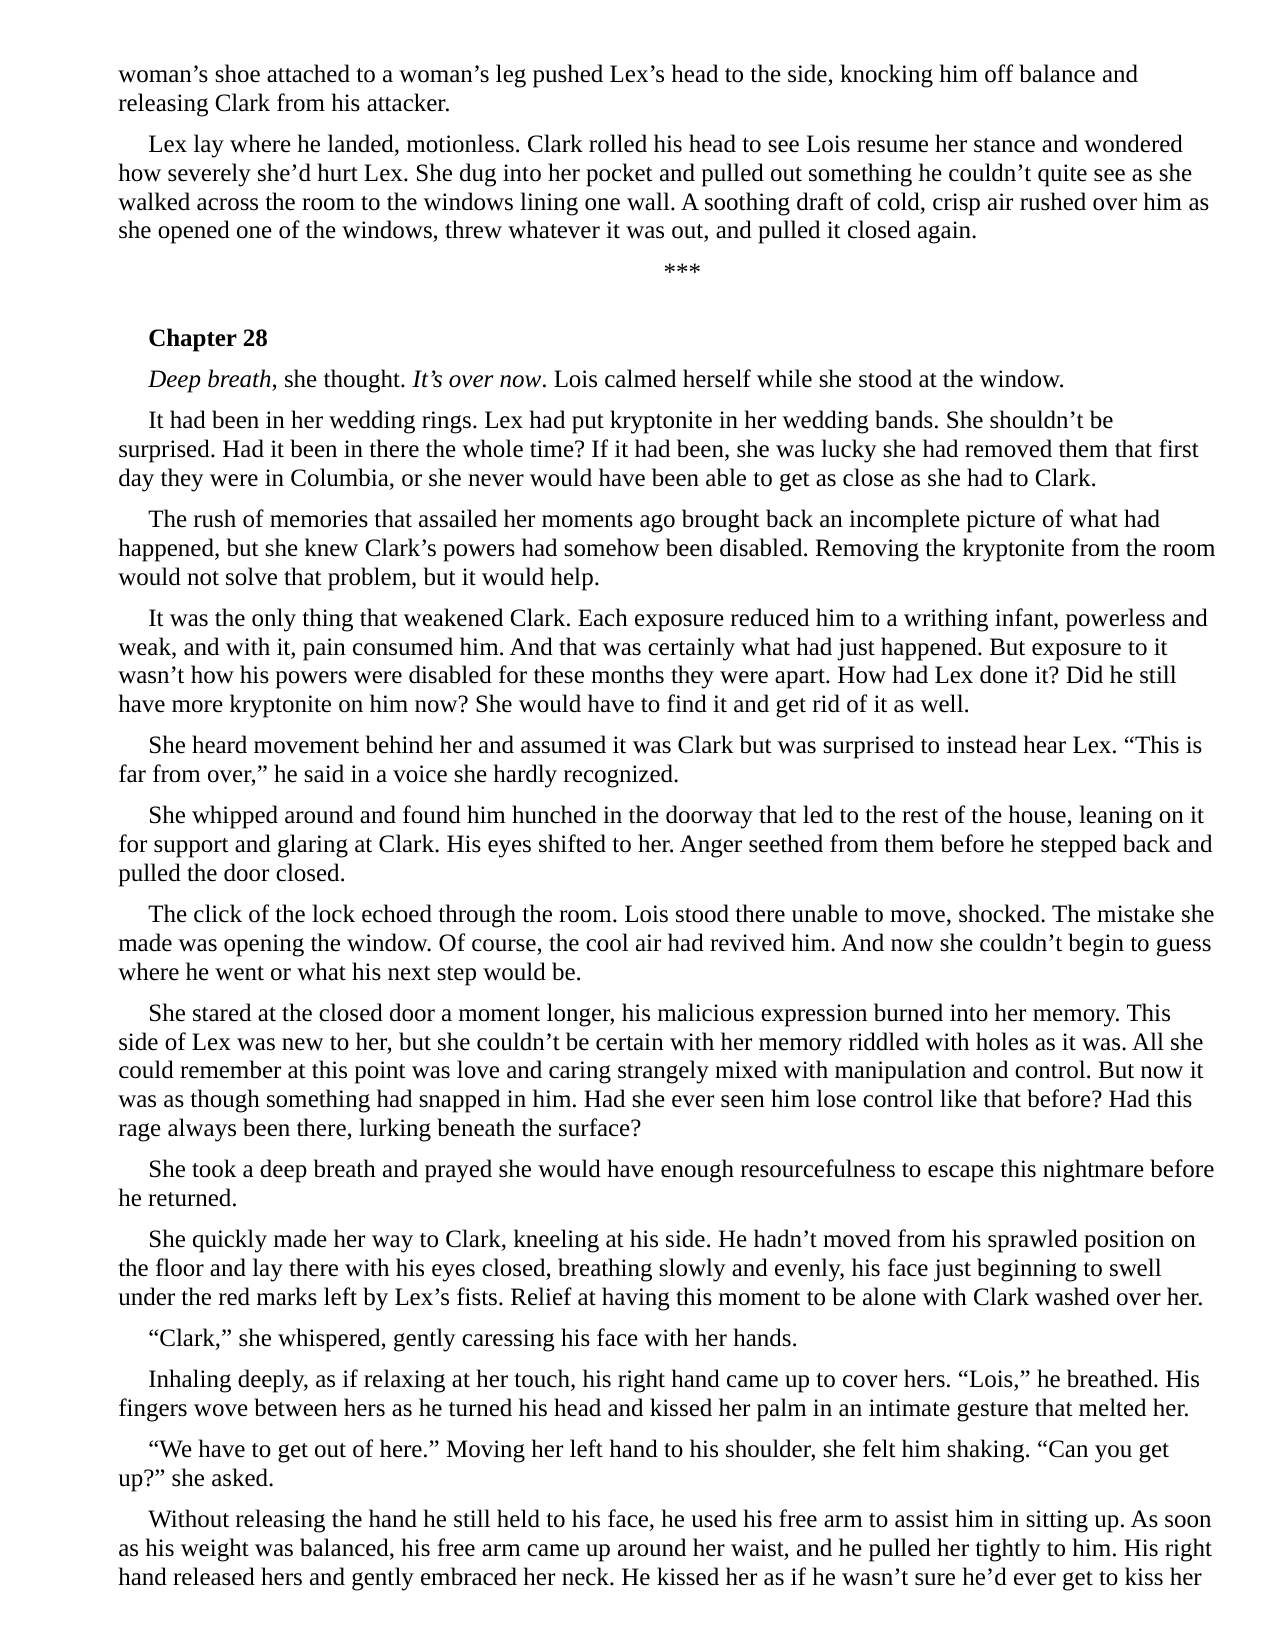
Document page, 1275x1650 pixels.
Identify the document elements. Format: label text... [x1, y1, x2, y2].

text Lex lay where he landed, motionless. Clark rolled his head to see Lois resume her stance and wondered how severely she’d hurt Lex. She dug into her pocket and pulled out something he couldn’t quite see as she walked across the room to the windows lining one wall. A soothing draft of cold, crisp air rushed over him as she opened one of the windows, threw whatever it was out, and pulled it closed again. [118, 129, 1216, 244]
text “We have to get out of here.” Moving her left hand to his shoulder, she felt him shaking. “Can you get up?” she asked. [118, 1434, 1216, 1492]
text She took a deep breath and prayed she would have enough resourcefulness to escape this nightmare before he returned. [118, 1154, 1216, 1212]
text Without releasing the hand he still held to his face, he used his free arm to assist him in sitting up. As soon as his weight was balanced, his free arm came up around her waist, and he pulled her tightly to him. His right hand released hers and gently embraced her neck. He kissed her as if he wasn’t sure he’d ever get to kiss her [118, 1504, 1216, 1590]
text The rush of memories that assailed her moments ago brought back an incomplete picture of what had happened, but she knew Clark’s powers had somehow been disabled. Removing the kryptonite from the room would not solve that problem, but it would help. [118, 504, 1216, 590]
text woman’s shoe attached to a woman’s leg pushed Lex’s head to the side, knocking him off balance and releasing Clark from his attacker. [118, 59, 1216, 117]
text Deep breath, she thought. It’s over now. Lois calmed herself while she stood at the window. [118, 364, 1216, 393]
text “Clark,” she whispered, gently caressing his face with her hands. [118, 1323, 1216, 1352]
text She whipped around and found him hunched in the doorway that led to the rest of the house, leaning on it for support and glaring at Clark. His eyes shifted to her. Anger seethed from them before he stepped back and pulled the door closed. [118, 800, 1216, 887]
text She heard movement behind her and assumed it was Clark but was surprised to instead hear Lex. “This is far from over,” he said in a voice she hardly recognized. [118, 730, 1216, 788]
text *** [118, 257, 1216, 285]
text It had been in her wedding rings. Lex had put kryptonite in her wedding bands. She shouldn’t be surprised. Had it been in there the whole time? If it had been, she was lucky she had removed them that first day they were in Columbia, or she never would have been able to get as close as she had to Clark. [118, 405, 1216, 492]
text The click of the lock echoed through the room. Lois stood there unable to move, shocked. The mistake she made was opening the window. Of course, the cool air had revived him. And now she couldn’t begin to guess where he went or what his next step would be. [118, 899, 1216, 985]
subtitle Chapter 28 [118, 323, 1216, 352]
text She stared at the closed door a moment longer, his malicious expression burned into her memory. This side of Lex was new to her, but she couldn’t be certain with her memory riddled with holes as it was. All she could remember at this point was love and caring strangely mixed with manipulation and control. But now it was as though something had snapped in him. Had she ever seen him lose control like that before? Had this rage always been there, lurking beneath the surface? [118, 998, 1216, 1142]
text It was the only thing that weakened Clark. Each exposure reduced him to a writhing infant, powerless and weak, and with it, pain consumed him. And that was certainly what had just happened. But exposure to it wasn’t how his powers were disabled for these months they were apart. How had Lex done it? Did he still have more kryptonite on him now? She would have to find it and get rid of it as well. [118, 603, 1216, 718]
text Inhaling deeply, as if relaxing at her touch, his right hand came up to cover hers. “Lois,” he breathed. His fingers wove between hers as he turned his head and kissed her palm in an intimate gesture that melted her. [118, 1364, 1216, 1422]
text She quickly made her way to Clark, kneeling at his side. He hadn’t moved from his sprawled position on the floor and lay there with his eyes closed, breathing slowly and evenly, his face just beginning to swell under the red marks left by Lex’s fists. Relief at having this moment to be alone with Clark washed over her. [118, 1224, 1216, 1310]
